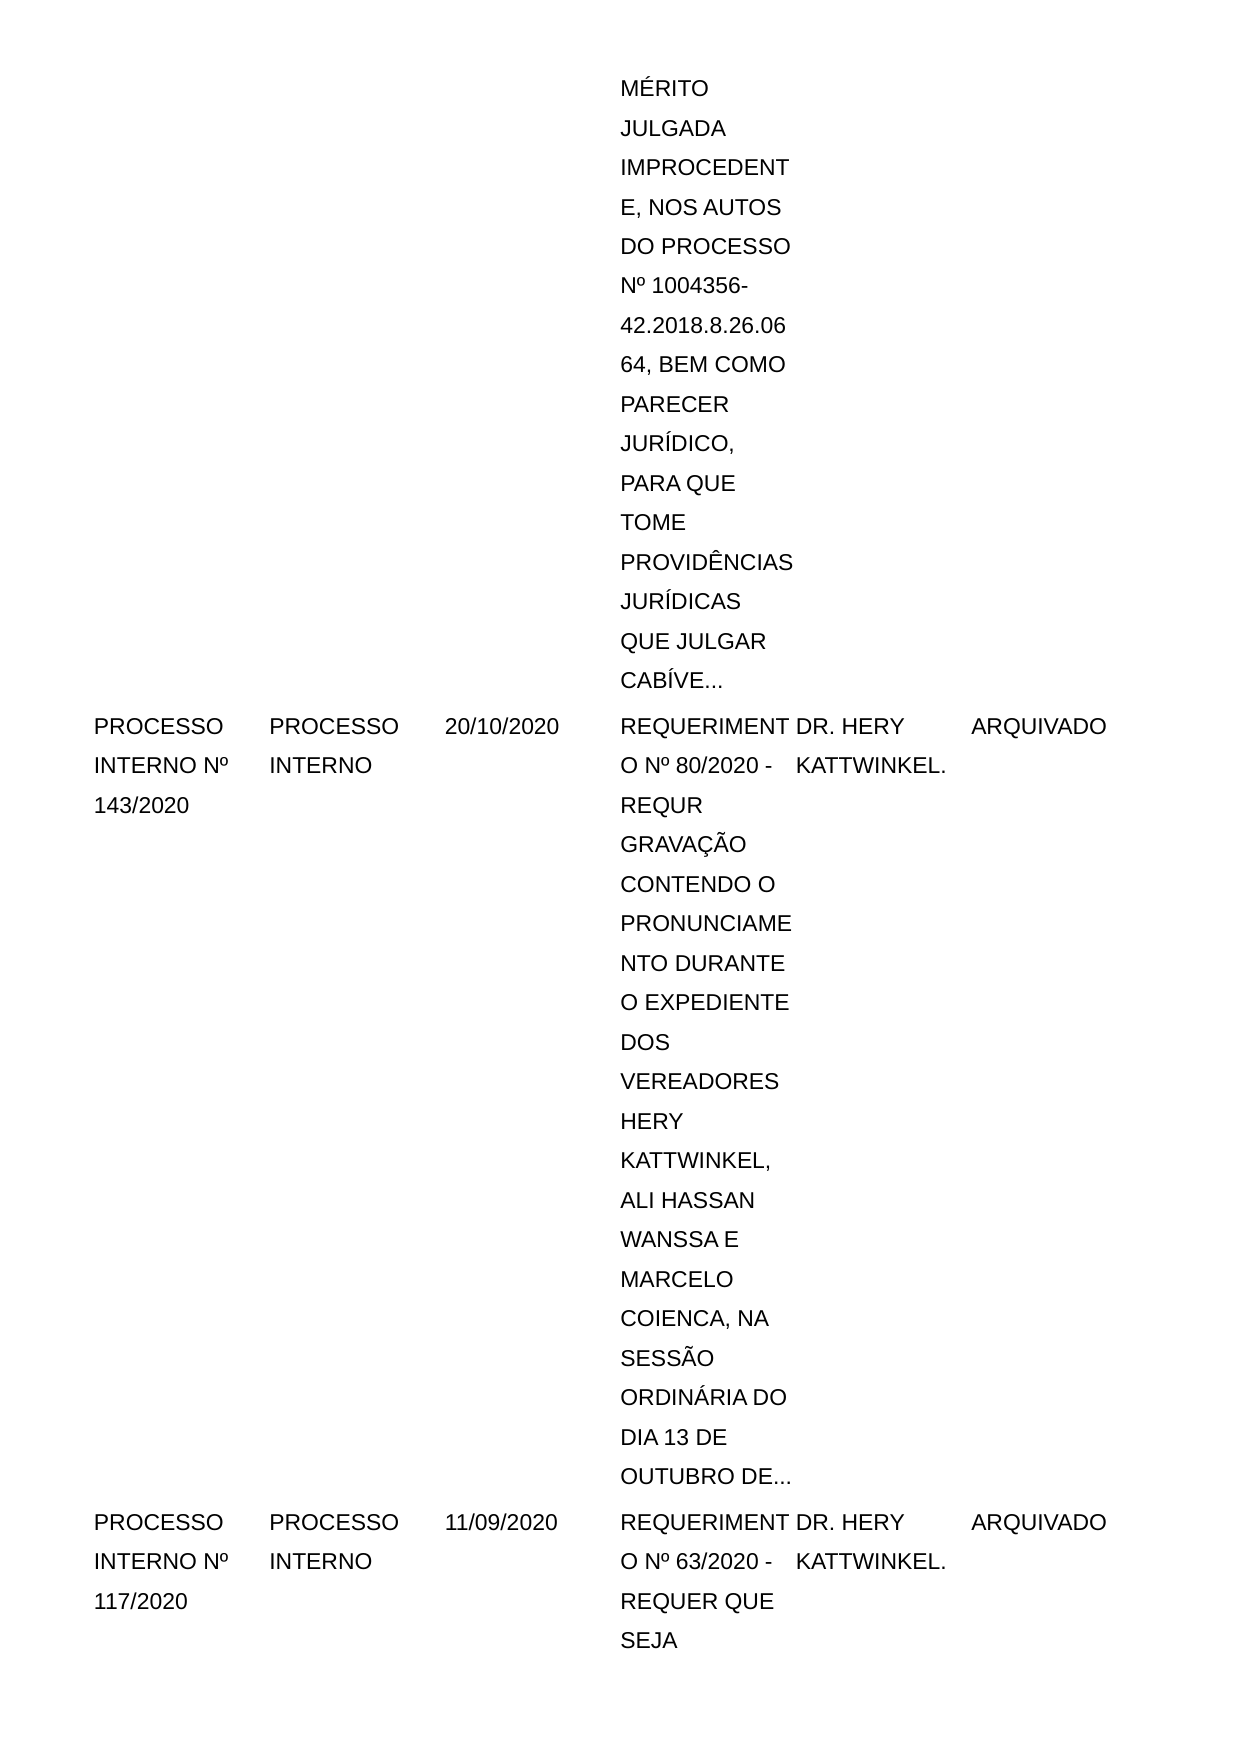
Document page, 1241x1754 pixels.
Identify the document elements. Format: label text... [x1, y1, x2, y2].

table_cell [971, 75, 1146, 713]
table_cell 20/10/2020 [445, 713, 620, 1509]
table_cell DR. HERY KATTWINKEL. [796, 713, 971, 1509]
table_cell ARQUIVADO [971, 1509, 1146, 1653]
table_cell ARQUIVADO [971, 713, 1146, 1509]
table_cell PROCESSO INTERNO Nº 143/2020 [94, 713, 269, 1509]
table_cell MÉRITO JULGADA IMPROCEDENTE, NOS AUTOS DO PROCESSO Nº 1004356-42.2018.8.26.0664, BEM COMO PARECER JURÍDICO, PARA QUE TOME PROVIDÊNCIAS JURÍDICAS QUE JULGAR CABÍVE... [620, 75, 796, 713]
table_cell PROCESSO INTERNO Nº 117/2020 [94, 1509, 269, 1653]
table_cell REQUERIMENTO Nº 63/2020 - REQUER QUE SEJA [620, 1509, 796, 1653]
table_cell REQUERIMENTO Nº 80/2020 - REQUR GRAVAÇÃO CONTENDO O PRONUNCIAMENTO DURANTE O EXPEDIENTE DOS VEREADORES HERY KATTWINKEL, ALI HASSAN WANSSA E MARCELO COIENCA, NA SESSÃO ORDINÁRIA DO DIA 13 DE OUTUBRO DE... [620, 713, 796, 1509]
table_cell [445, 75, 620, 713]
table_cell PROCESSO INTERNO [269, 1509, 444, 1653]
table_cell 11/09/2020 [445, 1509, 620, 1653]
table_cell [94, 75, 269, 713]
table_cell [269, 75, 444, 713]
table_cell DR. HERY KATTWINKEL. [796, 1509, 971, 1653]
table_cell [796, 75, 971, 713]
table_cell PROCESSO INTERNO [269, 713, 444, 1509]
